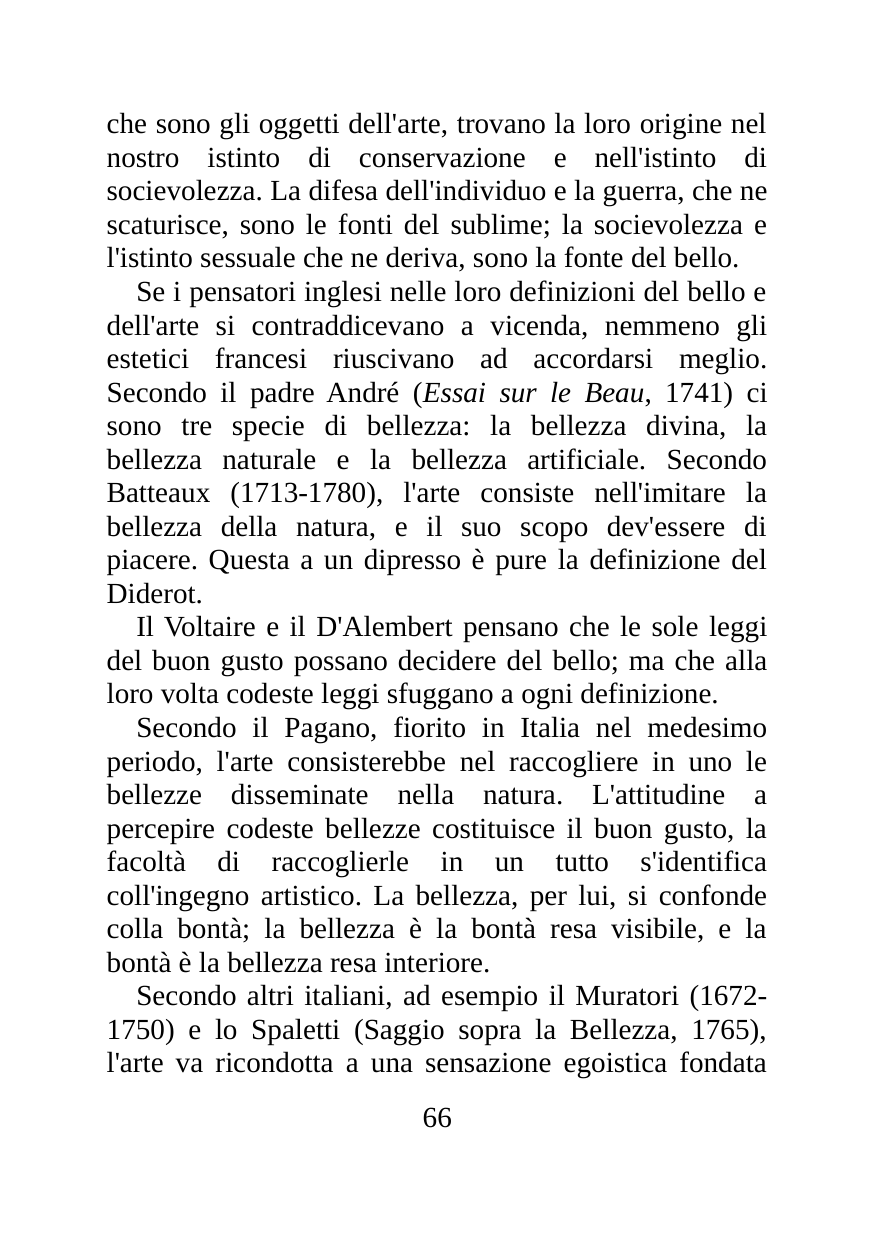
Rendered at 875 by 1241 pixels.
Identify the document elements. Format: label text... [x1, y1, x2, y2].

text che sono gli oggetti dell'arte, trovano la loro origine nel nostro istinto di conservazione e nell'istinto di socievolezza. La difesa dell'individuo e la guerra, che ne scaturisce, sono le fonti del sublime; la socievolezza e l'istinto sessuale che ne deriva, sono la fonte del bello. [106, 106, 768, 274]
text Se i pensatori inglesi nelle loro definizioni del bello e dell'arte si contraddicevano a vicenda, nemmeno gli estetici francesi riuscivano ad accordarsi meglio. Secondo il padre André (Essai sur le Beau, 1741) ci sono tre specie di bellezza: la bellezza divina, la bellezza naturale e la bellezza artificiale. Secondo Batteaux (1713-1780), l'arte consiste nell'imitare la bellezza della natura, e il suo scopo dev'essere di piacere. Questa a un dipresso è pure la definizione del Diderot. [106, 274, 768, 609]
text Secondo il Pagano, fiorito in Italia nel medesimo periodo, l'arte consisterebbe nel raccogliere in uno le bellezze disseminate nella natura. L'attitudine a percepire codeste bellezze costituisce il buon gusto, la facoltà di raccoglierle in un tutto s'identifica coll'ingegno artistico. La bellezza, per lui, si confonde colla bontà; la bellezza è la bontà resa visibile, e la bontà è la bellezza resa interiore. [106, 710, 768, 978]
text Secondo altri italiani, ad esempio il Muratori (1672-1750) e lo Spaletti (Saggio sopra la Bellezza, 1765), l'arte va ricondotta a una sensazione egoistica fondata [106, 978, 768, 1079]
text Il Voltaire e il D'Alembert pensano che le sole leggi del buon gusto possano decidere del bello; ma che alla loro volta codeste leggi sfuggano a ogni definizione. [106, 609, 768, 710]
